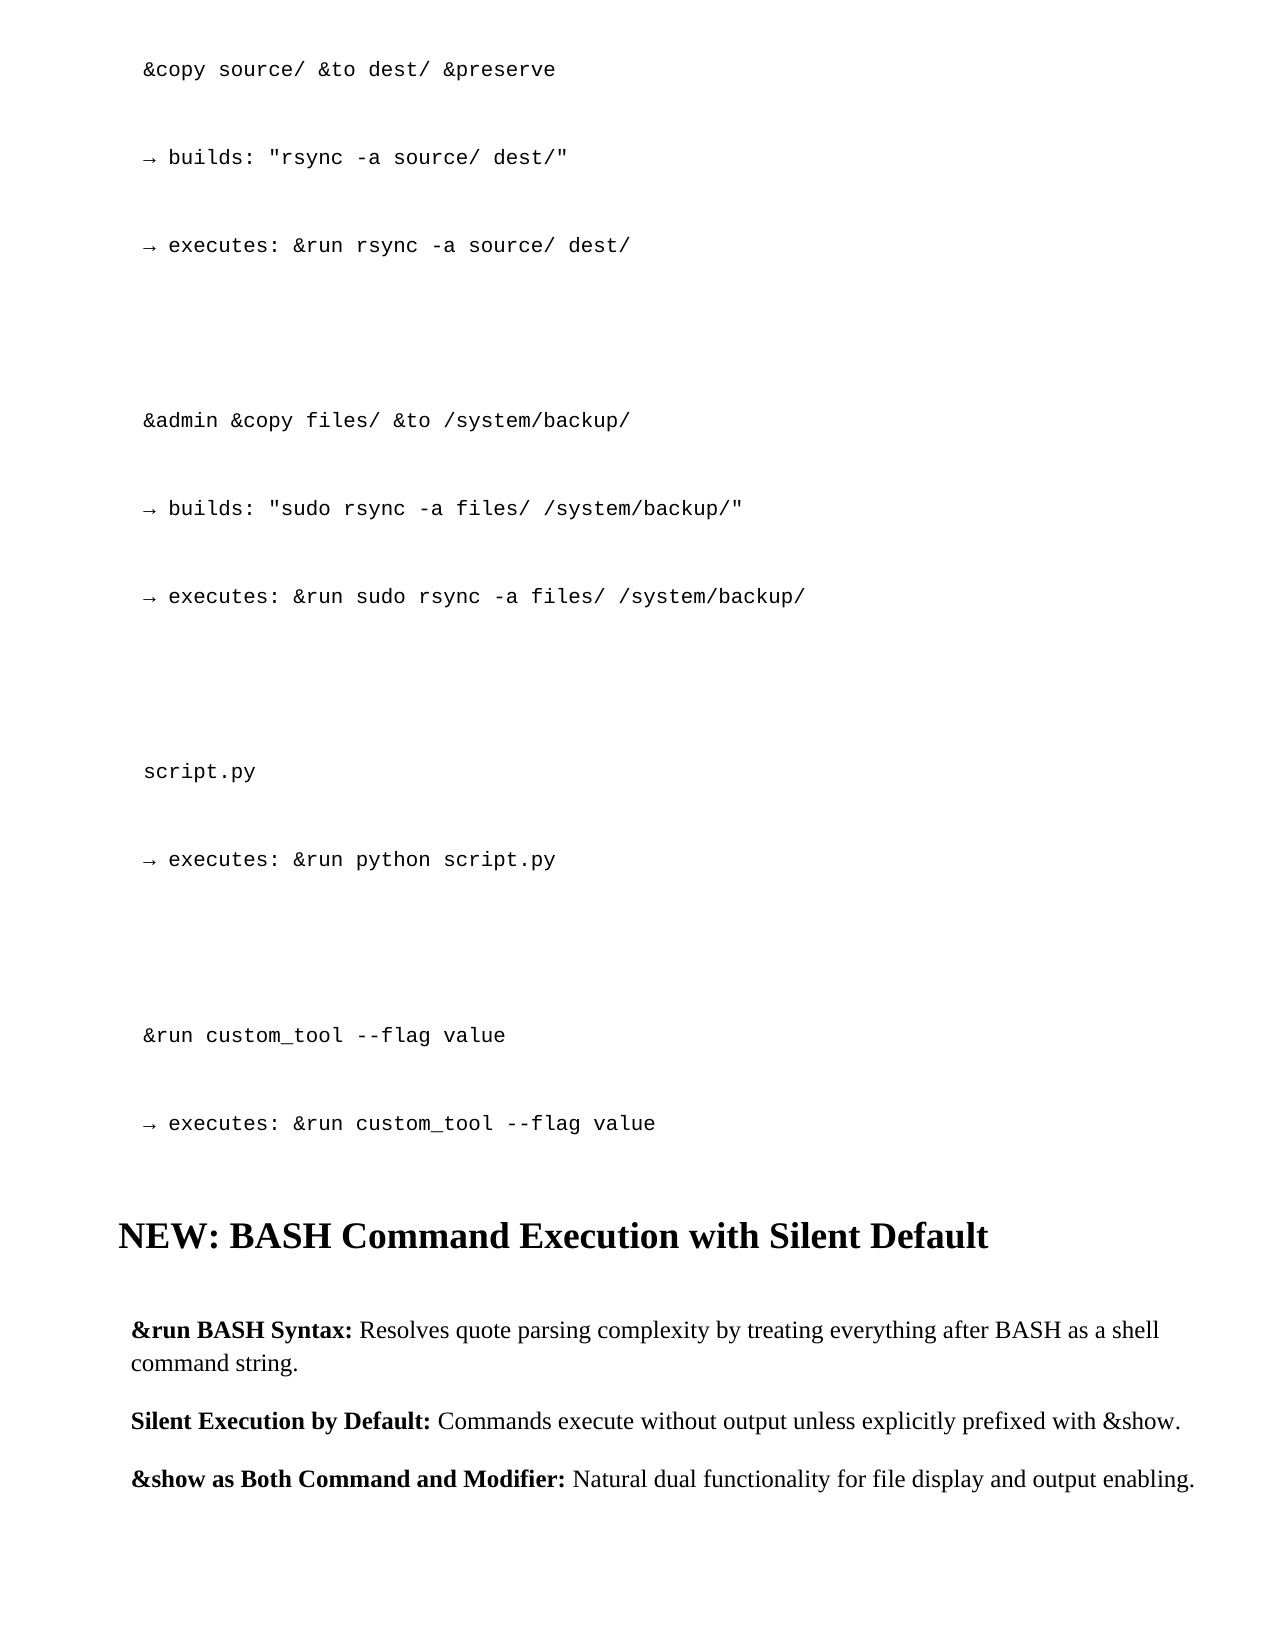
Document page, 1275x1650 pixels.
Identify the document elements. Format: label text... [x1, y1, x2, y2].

text Silent Execution by Default: Commands execute without output unless explicitly prefixed with &show. [131, 1406, 1203, 1435]
text &run BASH Syntax: Resolves quote parsing complexity by treating everything after BASH as a shell command string. [131, 1315, 1203, 1377]
subtitle NEW: BASH Command Execution with Silent Default [118, 1213, 1216, 1256]
text → builds: "sudo rsync -a files/ /system/backup/" [143, 498, 1191, 522]
text → executes: &run custom_tool --flag value [143, 1113, 1191, 1136]
text → executes: &run python script.py [143, 849, 1191, 873]
text script.py [143, 762, 1191, 785]
text &run custom_tool --flag value [143, 1025, 1191, 1049]
text &copy source/ &to dest/ &preserve [143, 59, 1191, 83]
text → executes: &run rsync -a source/ dest/ [143, 235, 1191, 258]
text → builds: "rsync -a source/ dest/" [143, 147, 1191, 171]
text &show as Both Command and Modifier: Natural dual functionality for file display and output enabling. [131, 1464, 1203, 1493]
text → executes: &run sudo rsync -a files/ /system/backup/ [143, 586, 1191, 609]
text &admin &copy files/ &to /system/backup/ [143, 410, 1191, 434]
